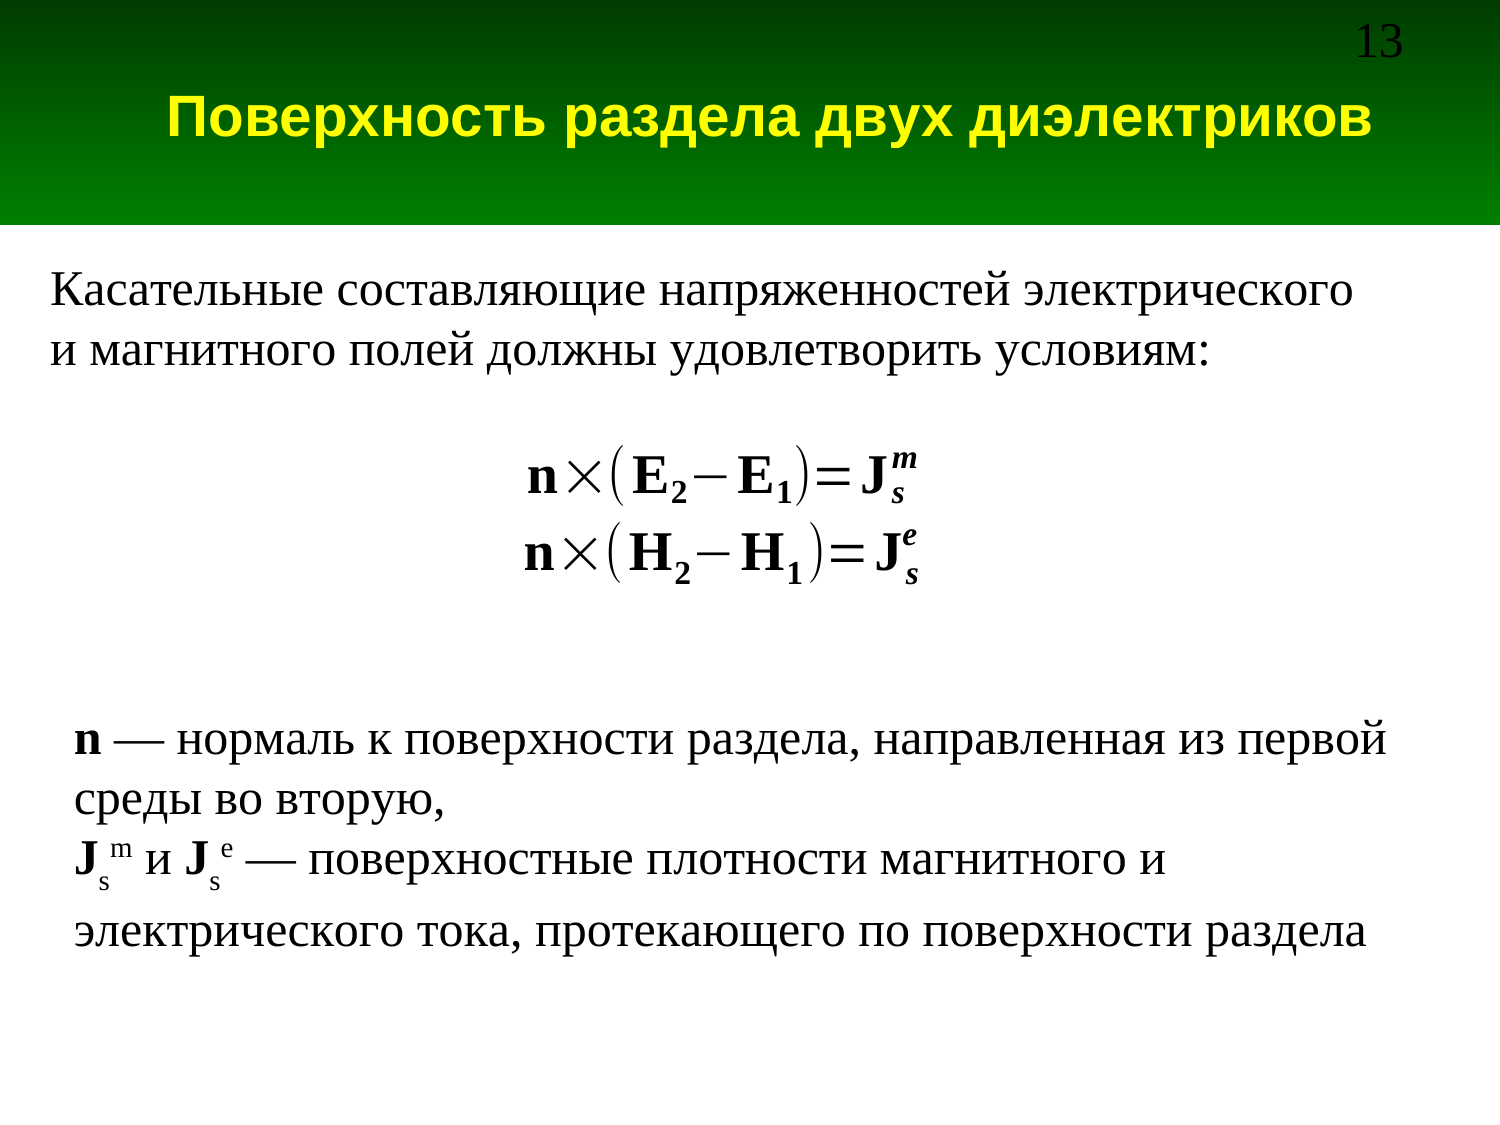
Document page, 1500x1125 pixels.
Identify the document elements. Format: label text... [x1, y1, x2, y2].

title Поверхность раздела двух диэлектриков [88, 18, 1453, 207]
text_box n — нормаль к поверхности раздела, направленная из первой среды во вторую, Jsm и Jse — поверхностные плотности магнитного и электрического тока, протекающего по поверхности раздела [59, 696, 1465, 964]
text_box Касательные составляющие напряженностей электрического и магнитного полей должны удовлетворить условиям: [35, 248, 1371, 383]
chart [509, 437, 934, 591]
